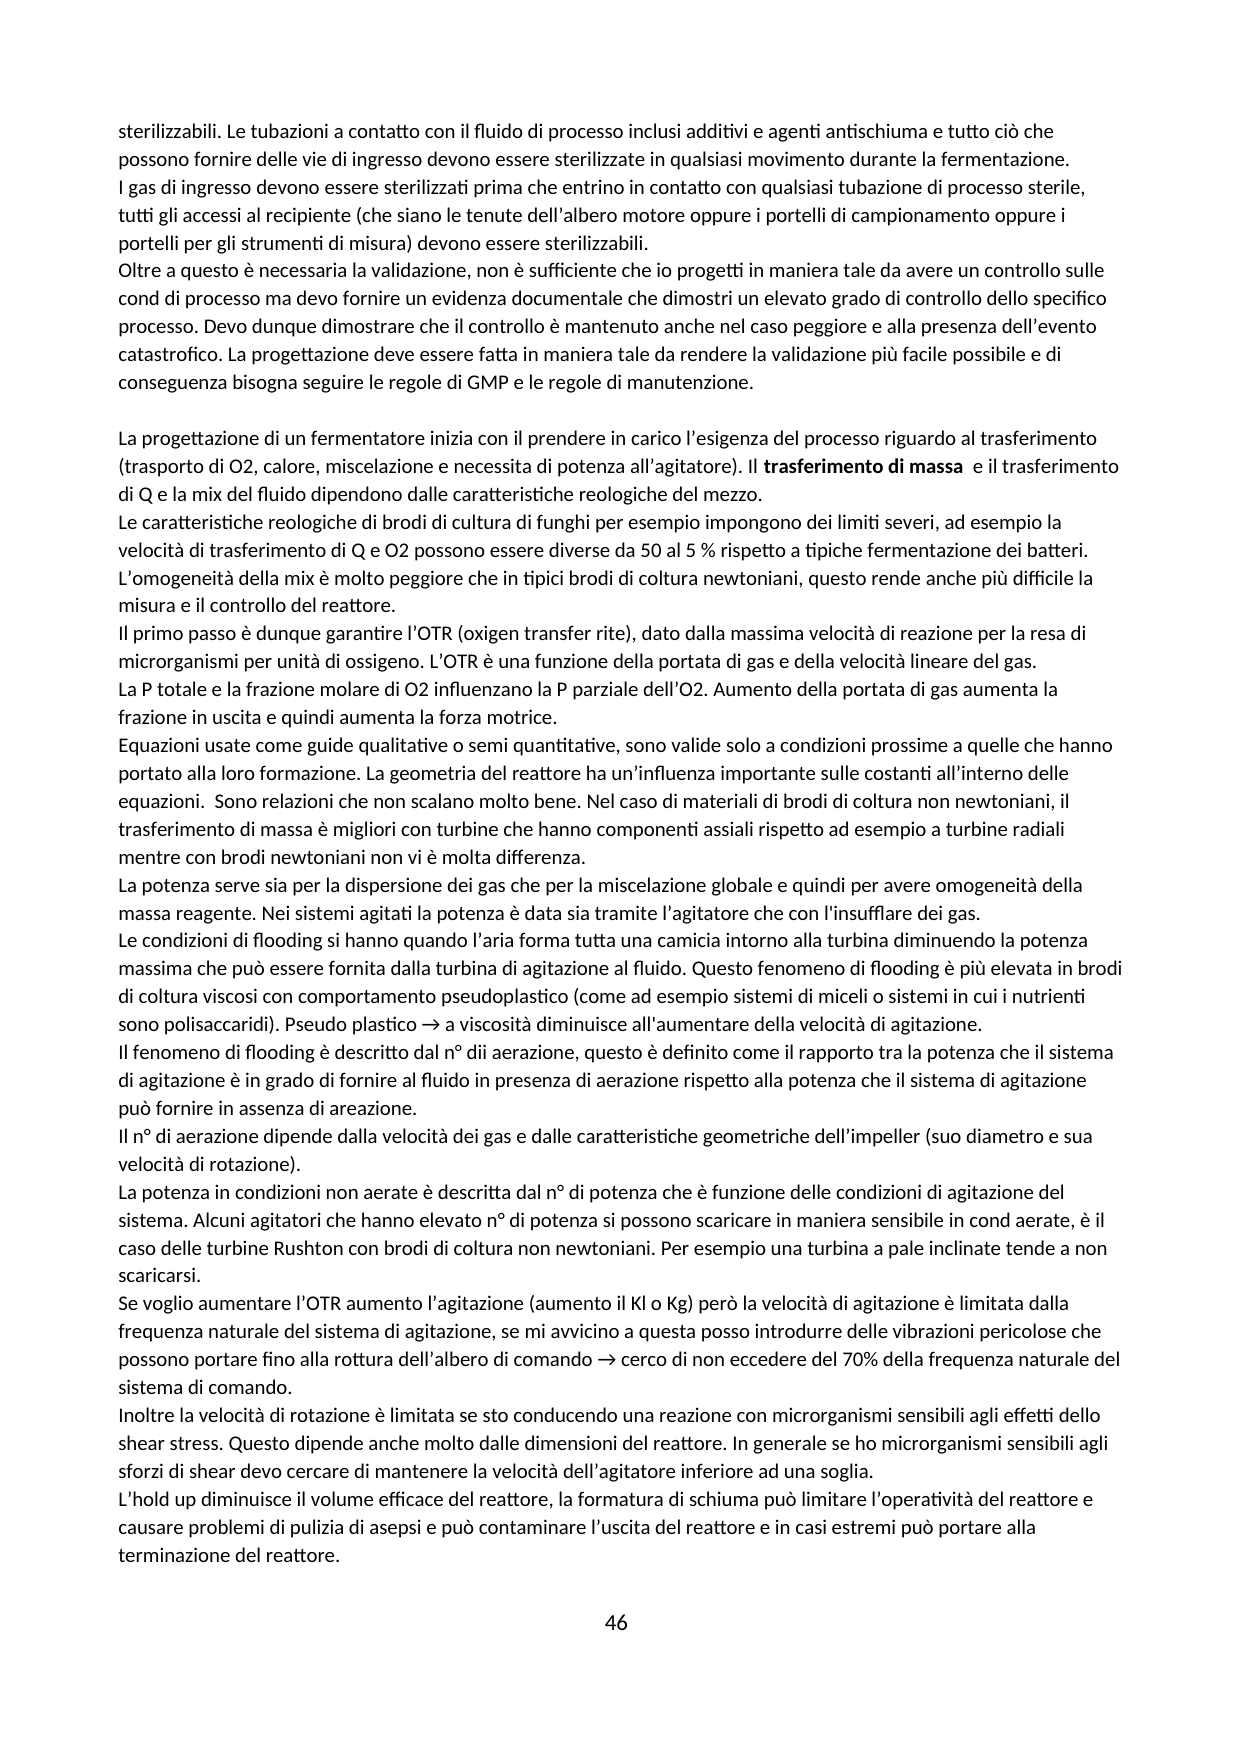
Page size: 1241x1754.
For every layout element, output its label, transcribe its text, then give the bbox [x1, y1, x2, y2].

text L’hold up diminuisce il volume efficace del reattore, la formatura di schiuma può limitare l’operatività del reattore e causare problemi di pulizia di asepsi e può contaminare l’uscita del reattore e in casi estremi può portare alla terminazione del reattore. [118, 1486, 1124, 1567]
text La potenza serve sia per la dispersione dei gas che per la miscelazione globale e quindi per avere omogeneità della massa reagente. Nei sistemi agitati la potenza è data sia tramite l’agitatore che con l'insufflare dei gas. Le condizioni di flooding si hanno quando l’aria forma tutta una camicia intorno alla turbina diminuendo la potenza massima che può essere fornita dalla turbina di agitazione al fluido. Questo fenomeno di flooding è più elevata in brodi di coltura viscosi con comportamento pseudoplastico (come ad esempio sistemi di miceli o sistemi in cui i nutrienti sono polisaccaridi). Pseudo plastico → a viscosità diminuisce all'aumentare della velocità di agitazione. Il fenomeno di flooding è descritto dal n° dii aerazione, questo è definito come il rapporto tra la potenza che il sistema di agitazione è in grado di fornire al fluido in presenza di aerazione rispetto alla potenza che il sistema di agitazione può fornire in assenza di areazione. Il n° di aerazione dipende dalla velocità dei gas e dalle caratteristiche geometriche dell’impeller (suo diametro e sua velocità di rotazione). La potenza in condizioni non aerate è descritta dal n° di potenza che è funzione delle condizioni di agitazione del sistema. Alcuni agitatori che hanno elevato n° di potenza si possono scaricare in maniera sensibile in cond aerate, è il caso delle turbine Rushton con brodi di coltura non newtoniani. Per esempio una turbina a pale inclinate tende a non scaricarsi. Se voglio aumentare l’OTR aumento l’agitazione (aumento il Kl o Kg) però la velocità di agitazione è limitata dalla frequenza naturale del sistema di agitazione, se mi avvicino a questa posso introdurre delle vibrazioni pericolose che possono portare fino alla rottura dell’albero di comando → cerco di non eccedere del 70% della frequenza naturale del sistema di comando. Inoltre la velocità di rotazione è limitata se sto conducendo una reazione con microrganismi sensibili agli effetti dello shear stress. Questo dipende anche molto dalle dimensioni del reattore. In generale se ho microrganismi sensibili agli sforzi di shear devo cercare di mantenere la velocità dell’agitatore inferiore ad una soglia. [118, 872, 1124, 1483]
text sterilizzabili. Le tubazioni a contatto con il fluido di processo inclusi additivi e agenti antischiuma e tutto ciò che possono fornire delle vie di ingresso devono essere sterilizzate in qualsiasi movimento durante la fermentazione. I gas di ingresso devono essere sterilizzati prima che entrino in contatto con qualsiasi tubazione di processo sterile, tutti gli accessi al recipiente (che siano le tenute dell’albero motore oppure i portelli di campionamento oppure i portelli per gli strumenti di misura) devono essere sterilizzabili. Oltre a questo è necessaria la validazione, non è sufficiente che io progetti in maniera tale da avere un controllo sulle cond di processo ma devo fornire un evidenza documentale che dimostri un elevato grado di controllo dello specifico processo. Devo dunque dimostrare che il controllo è mantenuto anche nel caso peggiore e alla presenza dell’evento catastrofico. La progettazione deve essere fatta in maniera tale da rendere la validazione più facile possibile e di conseguenza bisogna seguire le regole di GMP e le regole di manutenzione. La progettazione di un fermentatore inizia con il prendere in carico l’esigenza del processo riguardo al trasferimento (trasporto di O2, calore, miscelazione e necessita di potenza all’agitatore). Il trasferimento di massa e il trasferimento di Q e la mix del fluido dipendono dalle caratteristiche reologiche del mezzo. Le caratteristiche reologiche di brodi di cultura di funghi per esempio impongono dei limiti severi, ad esempio la velocità di trasferimento di Q e O2 possono essere diverse da 50 al 5 % rispetto a tipiche fermentazione dei batteri. L’omogeneità della mix è molto peggiore che in tipici brodi di coltura newtoniani, questo rende anche più difficile la misura e il controllo del reattore. Il primo passo è dunque garantire l’OTR (oxigen transfer rite), dato dalla massima velocità di reazione per la resa di microrganismi per unità di ossigeno. L’OTR è una funzione della portata di gas e della velocità lineare del gas. La P totale e la frazione molare di O2 influenzano la P parziale dell’O2. Aumento della portata di gas aumenta la frazione in uscita e quindi aumenta la forza motrice. Equazioni usate come guide qualitative o semi quantitative, sono valide solo a condizioni prossime a quelle che hanno portato alla loro formazione. La geometria del reattore ha un’influenza importante sulle costanti all’interno delle equazioni. Sono relazioni che non scalano molto bene. Nel caso di materiali di brodi di coltura non newtoniani, il trasferimento di massa è migliori con turbine che hanno componenti assiali rispetto ad esempio a turbine radiali mentre con brodi newtoniani non vi è molta differenza. [118, 118, 1124, 869]
